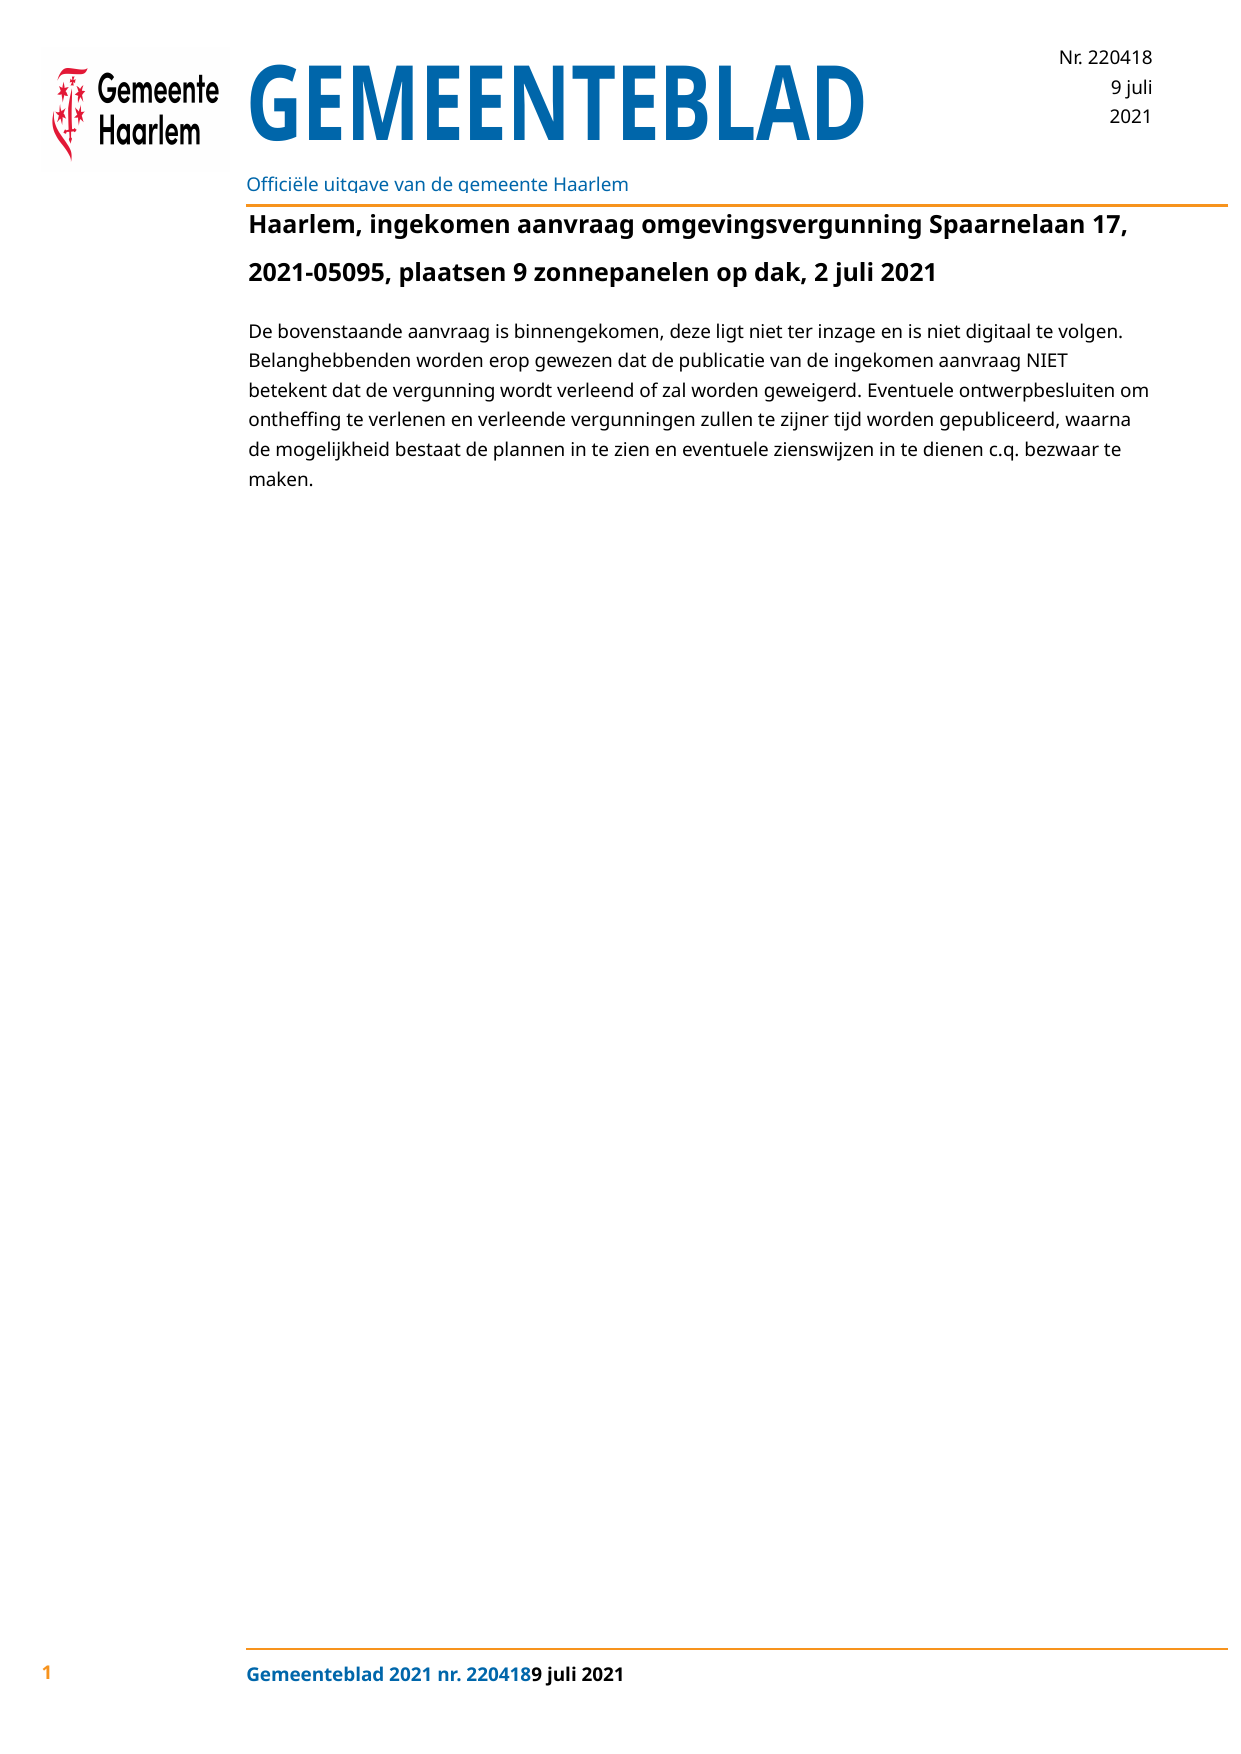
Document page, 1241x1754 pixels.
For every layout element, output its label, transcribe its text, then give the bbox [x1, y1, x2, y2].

picture [41, 47, 231, 172]
text Haarlem, ingekomen aanvraag omgevingsvergunning Spaarnelaan 17, 2021-05095, plaatsen 9 zonnepanelen op dak, 2 juli 2021 [248, 207, 1152, 288]
text De bovenstaande aanvraag is binnengekomen, deze ligt niet ter inzage en is niet digitaal te volgen. Belanghebbenden worden erop gewezen dat de publicatie van de ingekomen aanvraag NIET betekent dat de vergunning wordt verleend of zal worden geweigerd. Eventuele ontwerpbesluiten om ontheffing te verlenen en verleende vergunningen zullen te zijner tijd worden gepubliceerd, waarna de mogelijkheid bestaat de plannen in te zien en eventuele zienswijzen in te dienen c.q. bezwaar te maken. [248, 318, 1152, 492]
